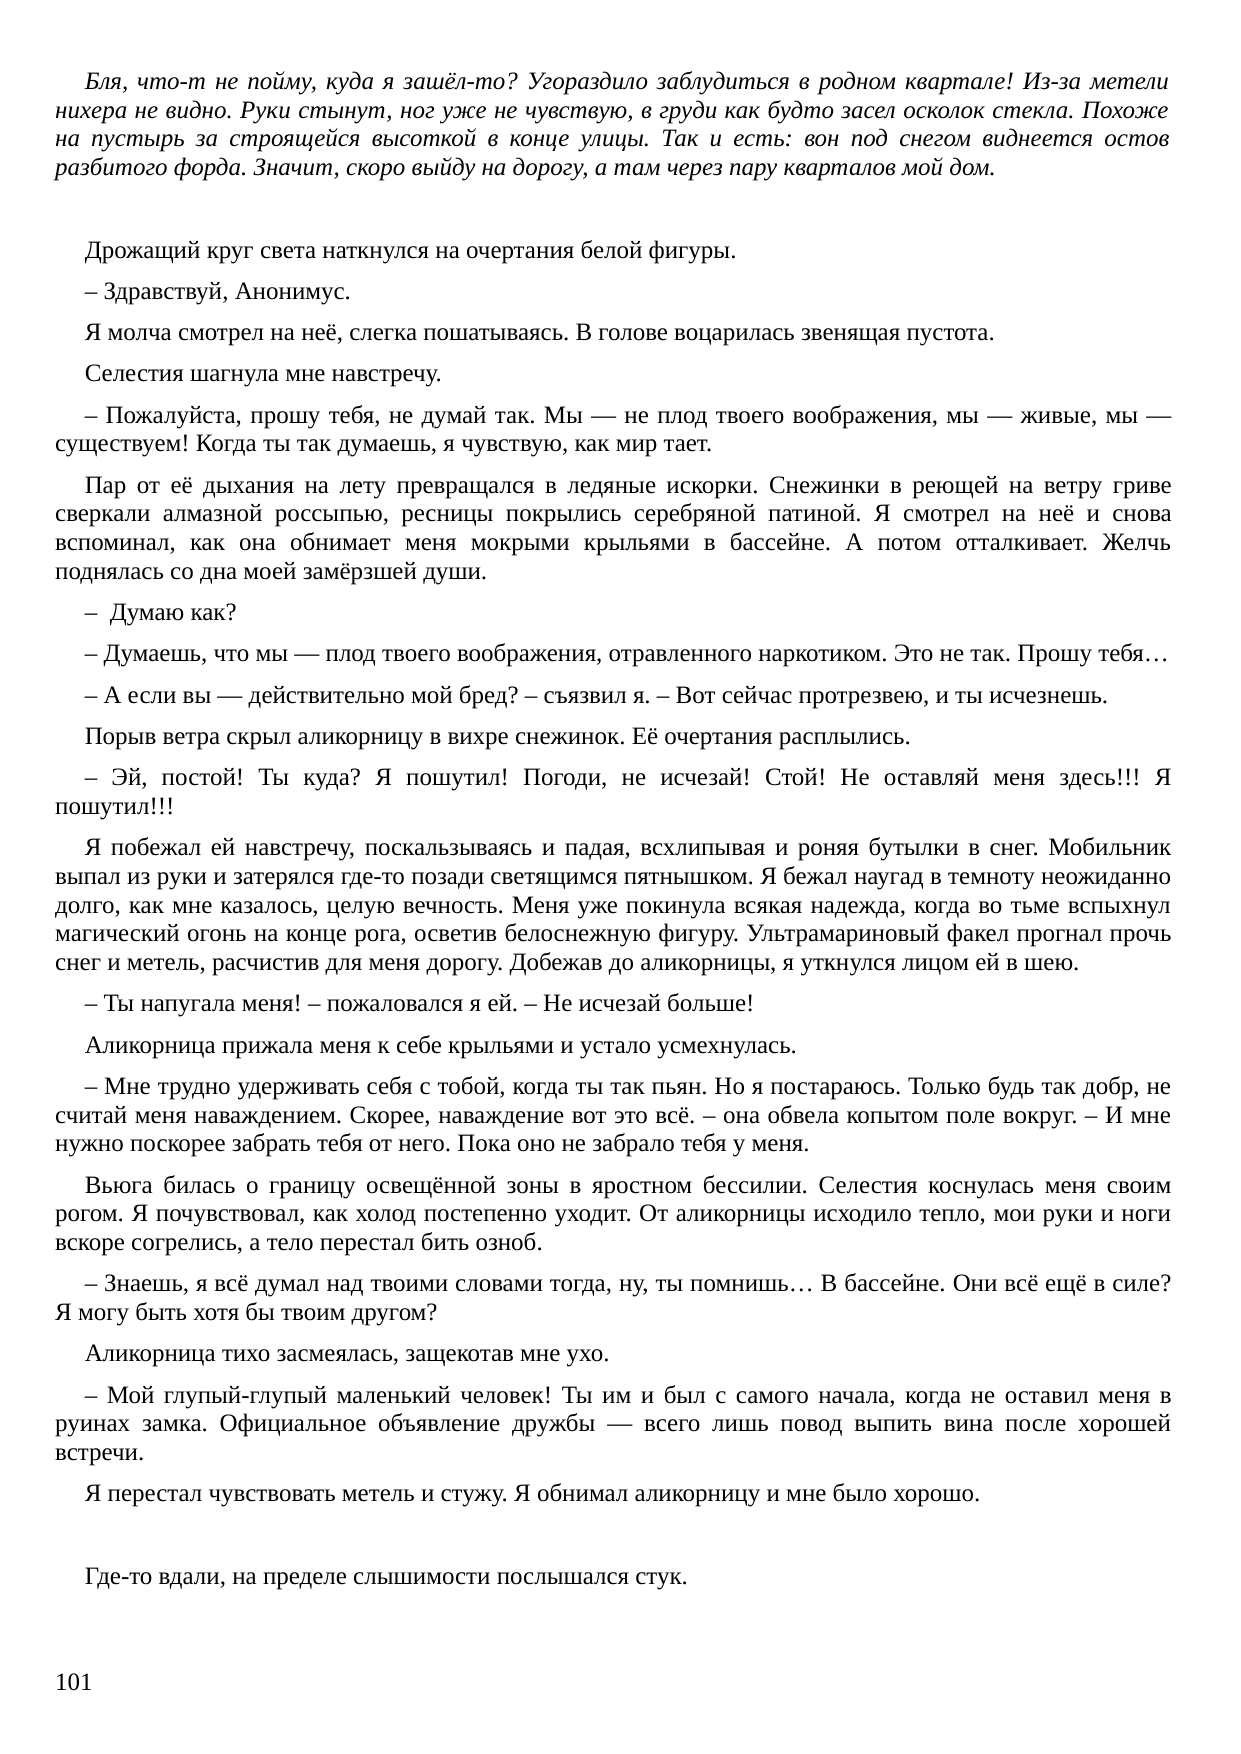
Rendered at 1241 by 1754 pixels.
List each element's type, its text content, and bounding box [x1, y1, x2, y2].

text – Думаешь, что мы — плод твоего воображения, отравленного наркотиком. Это не так. Прошу тебя… [55, 638, 1173, 667]
text – Эй, постой! Ты куда? Я пошутил! Погоди, не исчезай! Стой! Не оставляй меня здесь!!! Я пошутил!!! [55, 762, 1173, 820]
text Я перестал чувствовать метель и стужу. Я обнимал аликорницу и мне было хорошо. [55, 1478, 1173, 1507]
text Аликорница тихо засмеялась, защекотав мне ухо. [55, 1338, 1173, 1367]
text Аликорница прижала меня к себе крыльями и устало усмехнулась. [55, 1030, 1173, 1058]
text Я побежал ей навстречу, поскальзываясь и падая, всхлипывая и роняя бутылки в снег. Мобильник выпал из руки и затерялся где-то позади светящимся пятнышком. Я бежал наугад в темноту неожиданно долго, как мне казалось, целую вечность. Меня уже покинула всякая надежда, когда во тьме вспыхнул магический огонь на конце рога, осветив белоснежную фигуру. Ультрамариновый факел прогнал прочь снег и метель, расчистив для меня дорогу. Добежав до аликорницы, я уткнулся лицом ей в шею. [55, 832, 1173, 976]
text Где-то вдали, на пределе слышимости послышался стук. [55, 1561, 1173, 1590]
text – Пожалуйста, прошу тебя, не думай так. Мы — не плод твоего воображения, мы — живые, мы — существуем! Когда ты так думаешь, я чувствую, как мир тает. [55, 400, 1173, 457]
text Селестия шагнула мне навстречу. [55, 358, 1173, 387]
text – Знаешь, я всё думал над твоими словами тогда, ну, ты помнишь… В бассейне. Они всё ещё в силе? Я могу быть хотя бы твоим другом? [55, 1268, 1173, 1326]
text Вьюга билась о границу освещённой зоны в яростном бессилии. Селестия коснулась меня своим рогом. Я почувствовал, как холод постепенно уходит. От аликорницы исходило тепло, мои руки и ноги вскоре согрелись, а тело перестал бить озноб. [55, 1170, 1173, 1256]
text – Мне трудно удерживать себя с тобой, когда ты так пьян. Но я постараюсь. Только будь так добр, не считай меня наваждением. Скорее, наваждение вот это всё. – она обвела копытом поле вокруг. – И мне нужно поскорее забрать тебя от него. Пока оно не забрало тебя у меня. [55, 1071, 1173, 1157]
text Порыв ветра скрыл аликорницу в вихре снежинок. Её очертания расплылись. [55, 721, 1173, 750]
text Дрожащий круг света наткнулся на очертания белой фигуры. [55, 235, 1173, 263]
text Пар от её дыхания на лету превращался в ледяные искорки. Снежинки в реющей на ветру гриве сверкали алмазной россыпью, ресницы покрылись серебряной патиной. Я смотрел на неё и снова вспоминал, как она обнимает меня мокрыми крыльями в бассейне. А потом отталкивает. Желчь поднялась со дна моей замёрзшей души. [55, 470, 1173, 585]
text – Думаю как? [55, 597, 1173, 626]
text Я молча смотрел на неё, слегка пошатываясь. В голове воцарилась звенящая пустота. [55, 317, 1173, 346]
text – А если вы — действительно мой бред? – съязвил я. – Вот сейчас протрезвею, и ты исчезнешь. [55, 680, 1173, 708]
text – Ты напугала меня! – пожаловался я ей. – Не исчезай больше! [55, 988, 1173, 1017]
text – Мой глупый-глупый маленький человек! Ты им и был с самого начала, когда не оставил меня в руинах замка. Официальное объявление дружбы — всего лишь повод выпить вина после хорошей встречи. [55, 1380, 1173, 1466]
text – Здравствуй, Анонимус. [55, 276, 1173, 305]
text Бля, что-т не пойму, куда я зашёл-то? Угораздило заблудиться в родном квартале! Из-за метели нихера не видно. Руки стынут, ног уже не чувствую, в груди как будто засел осколок стекла. Похоже на пустырь за строящейся высоткой в конце улицы. Так и есть: вон под снегом виднеется остов разбитого форда. Значит, скоро выйду на дорогу, а там через пару кварталов мой дом. [55, 66, 1173, 181]
